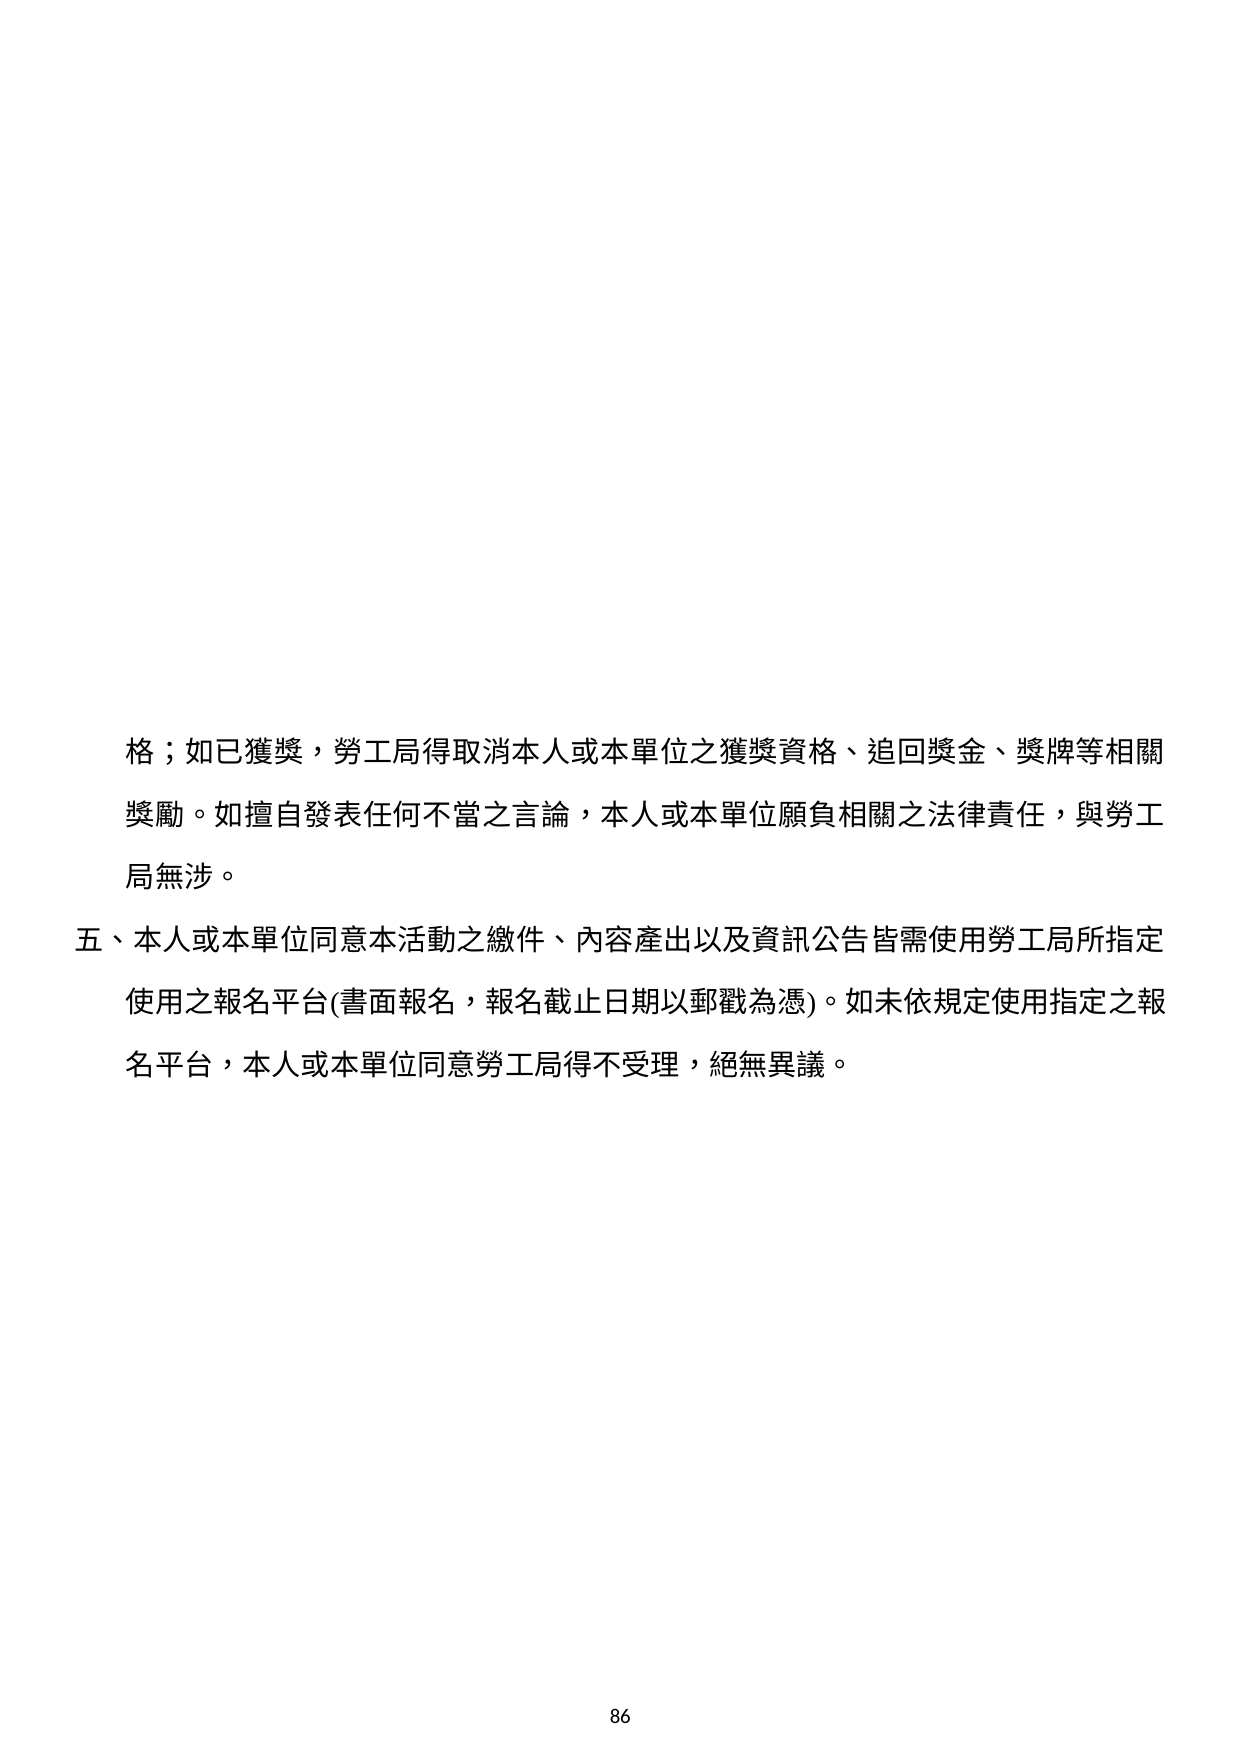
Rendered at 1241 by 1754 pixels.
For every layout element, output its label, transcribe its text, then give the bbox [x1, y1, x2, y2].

text 五、本人或本單位同意本活動之繳件、內容產出以及資訊公告皆需使用勞工局所指定使用之報名平台(書面報名，報名截止日期以郵戳為憑)。如未依規定使用指定之報名平台，本人或本單位同意勞工局得不受理，絕無異議。 [74, 896, 1166, 1083]
text 格；如已獲獎，勞工局得取消本人或本單位之獲獎資格、追回獎金、獎牌等相關獎勵。如擅自發表任何不當之言論，本人或本單位願負相關之法律責任，與勞工局無涉。 [74, 708, 1166, 896]
